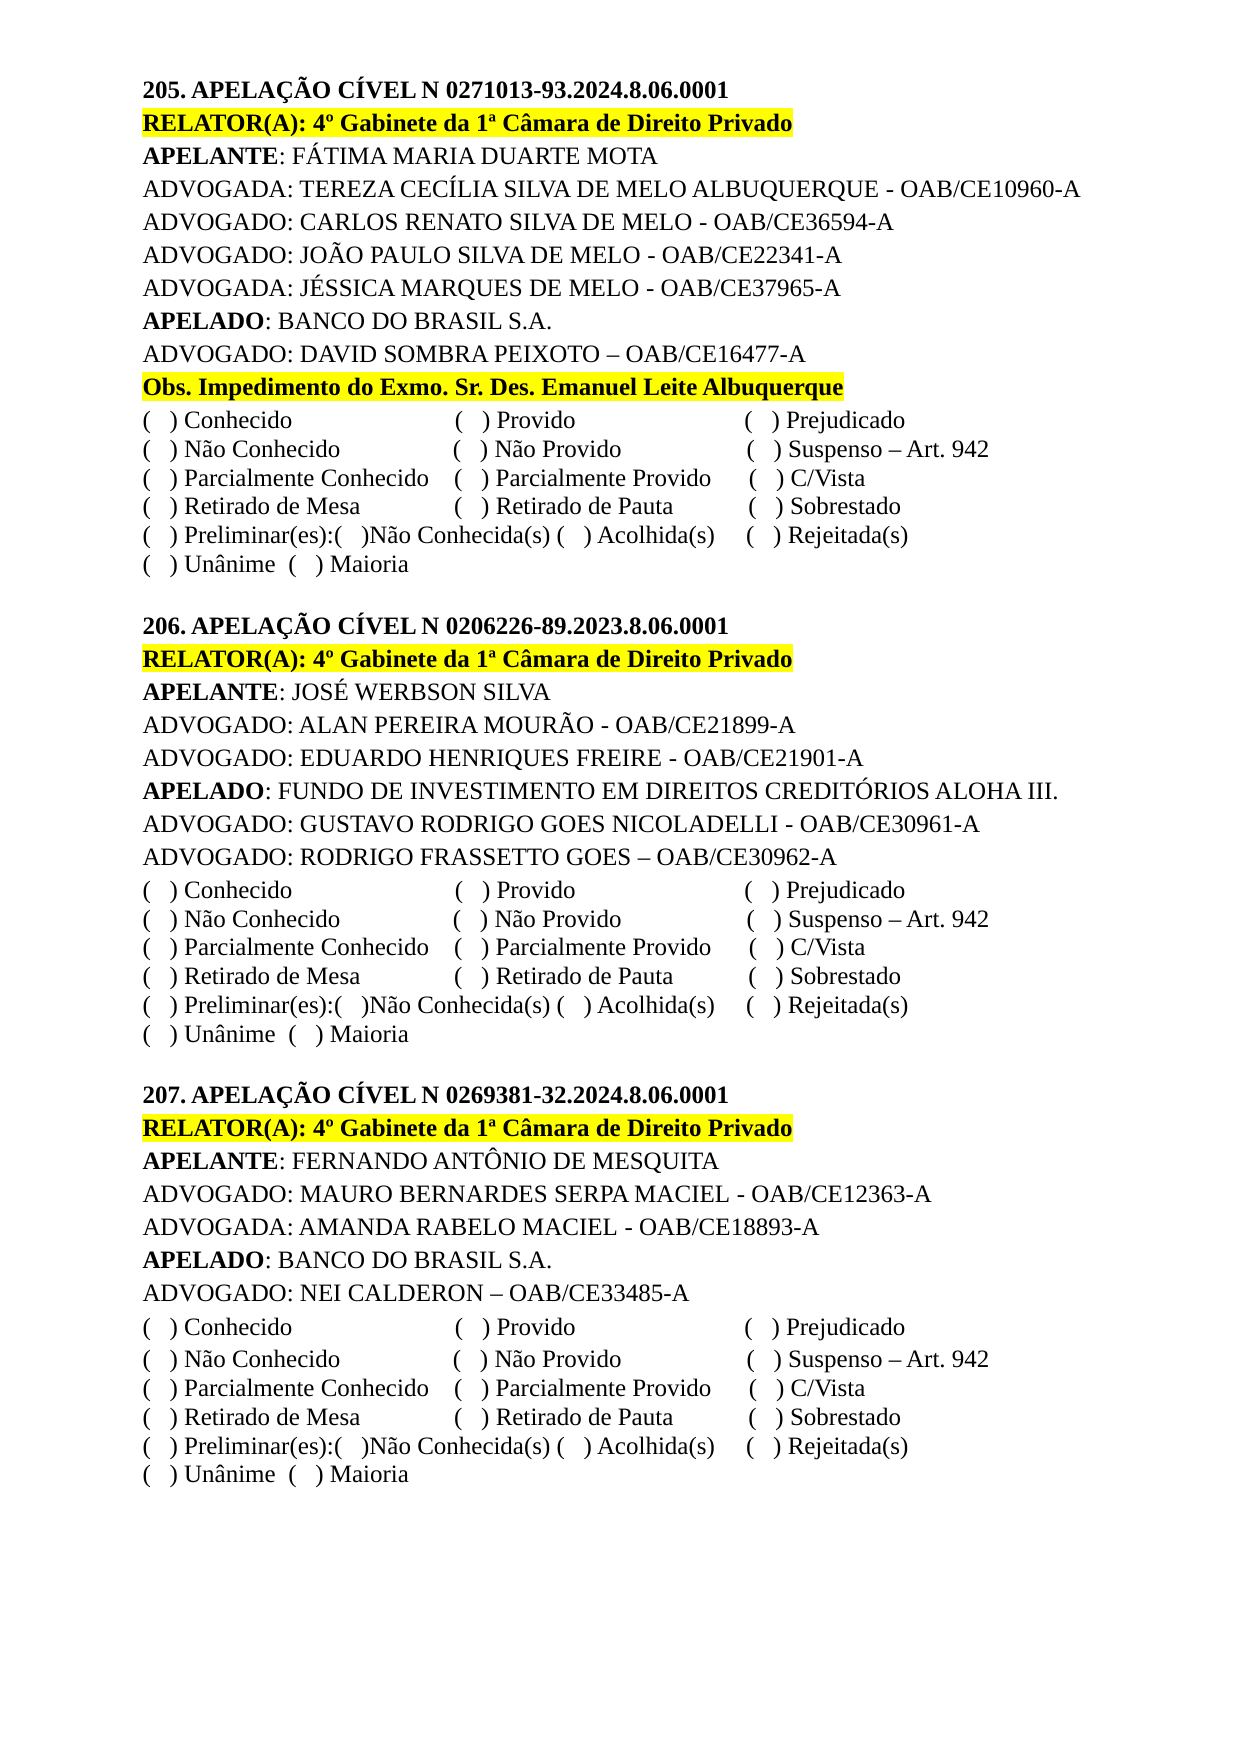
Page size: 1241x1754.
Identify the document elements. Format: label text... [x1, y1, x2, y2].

text ( ) Conhecido ( ) Provido ( ) Prejudicado [142, 875, 1141, 904]
text ( ) Unânime ( ) Maioria [142, 549, 1158, 578]
text ( ) Não Conhecido ( ) Não Provido ( ) Suspenso – Art. 942 [142, 434, 1158, 463]
text ( ) Parcialmente Conhecido ( ) Parcialmente Provido ( ) C/Vista [142, 1373, 1158, 1402]
text ( ) Retirado de Mesa ( ) Retirado de Pauta ( ) Sobrestado [142, 1402, 1158, 1431]
text ( ) Preliminar(es):( )Não Conhecida(s) ( ) Acolhida(s) ( ) Rejeitada(s) [142, 990, 1158, 1019]
text ( ) Parcialmente Conhecido ( ) Parcialmente Provido ( ) C/Vista [142, 932, 1158, 961]
text ( ) Preliminar(es):( )Não Conhecida(s) ( ) Acolhida(s) ( ) Rejeitada(s) [142, 520, 1158, 549]
text ( ) Retirado de Mesa ( ) Retirado de Pauta ( ) Sobrestado [142, 961, 1158, 990]
text ( ) Unânime ( ) Maioria [142, 1459, 1158, 1488]
text ( ) Retirado de Mesa ( ) Retirado de Pauta ( ) Sobrestado [142, 491, 1158, 520]
text ( ) Não Conhecido ( ) Não Provido ( ) Suspenso – Art. 942 [142, 904, 1158, 932]
text Obs. Impedimento do Exmo. Sr. Des. Emanuel Leite Albuquerque [142, 372, 1141, 401]
text ( ) Conhecido ( ) Provido ( ) Prejudicado [142, 405, 1141, 434]
text 206. APELAÇÃO CÍVEL N 0206226-89.2023.8.06.0001 RELATOR(A): 4º Gabinete da 1ª Câmara de Direito Privado APELANTE: JOSÉ WERBSON SILVA ADVOGADO: ALAN PEREIRA MOURÃO - OAB/CE21899-A ADVOGADO: EDUARDO HENRIQUES FREIRE - OAB/CE21901-A APELADO: FUNDO DE INVESTIMENTO EM DIREITOS CREDITÓRIOS ALOHA III. ADVOGADO: GUSTAVO RODRIGO GOES NICOLADELLI - OAB/CE30961-A ADVOGADO: RODRIGO FRASSETTO GOES – OAB/CE30962-A [142, 578, 1141, 871]
text 207. APELAÇÃO CÍVEL N 0269381-32.2024.8.06.0001 RELATOR(A): 4º Gabinete da 1ª Câmara de Direito Privado APELANTE: FERNANDO ANTÔNIO DE MESQUITA ADVOGADO: MAURO BERNARDES SERPA MACIEL - OAB/CE12363-A ADVOGADA: AMANDA RABELO MACIEL - OAB/CE18893-A APELADO: BANCO DO BRASIL S.A. ADVOGADO: NEI CALDERON – OAB/CE33485-A [142, 1047, 1141, 1307]
text 205. APELAÇÃO CÍVEL N 0271013-93.2024.8.06.0001 RELATOR(A): 4º Gabinete da 1ª Câmara de Direito Privado APELANTE: FÁTIMA MARIA DUARTE MOTA ADVOGADA: TEREZA CECÍLIA SILVA DE MELO ALBUQUERQUE - OAB/CE10960-A ADVOGADO: CARLOS RENATO SILVA DE MELO - OAB/CE36594-A ADVOGADO: JOÃO PAULO SILVA DE MELO - OAB/CE22341-A ADVOGADA: JÉSSICA MARQUES DE MELO - OAB/CE37965-A APELADO: BANCO DO BRASIL S.A. ADVOGADO: DAVID SOMBRA PEIXOTO – OAB/CE16477-A [142, 75, 1141, 368]
text ( ) Não Conhecido ( ) Não Provido ( ) Suspenso – Art. 942 [142, 1344, 1158, 1373]
text ( ) Preliminar(es):( )Não Conhecida(s) ( ) Acolhida(s) ( ) Rejeitada(s) [142, 1431, 1158, 1459]
text ( ) Conhecido ( ) Provido ( ) Prejudicado [142, 1312, 1141, 1340]
text ( ) Parcialmente Conhecido ( ) Parcialmente Provido ( ) C/Vista [142, 463, 1158, 491]
text ( ) Unânime ( ) Maioria [142, 1019, 1158, 1047]
